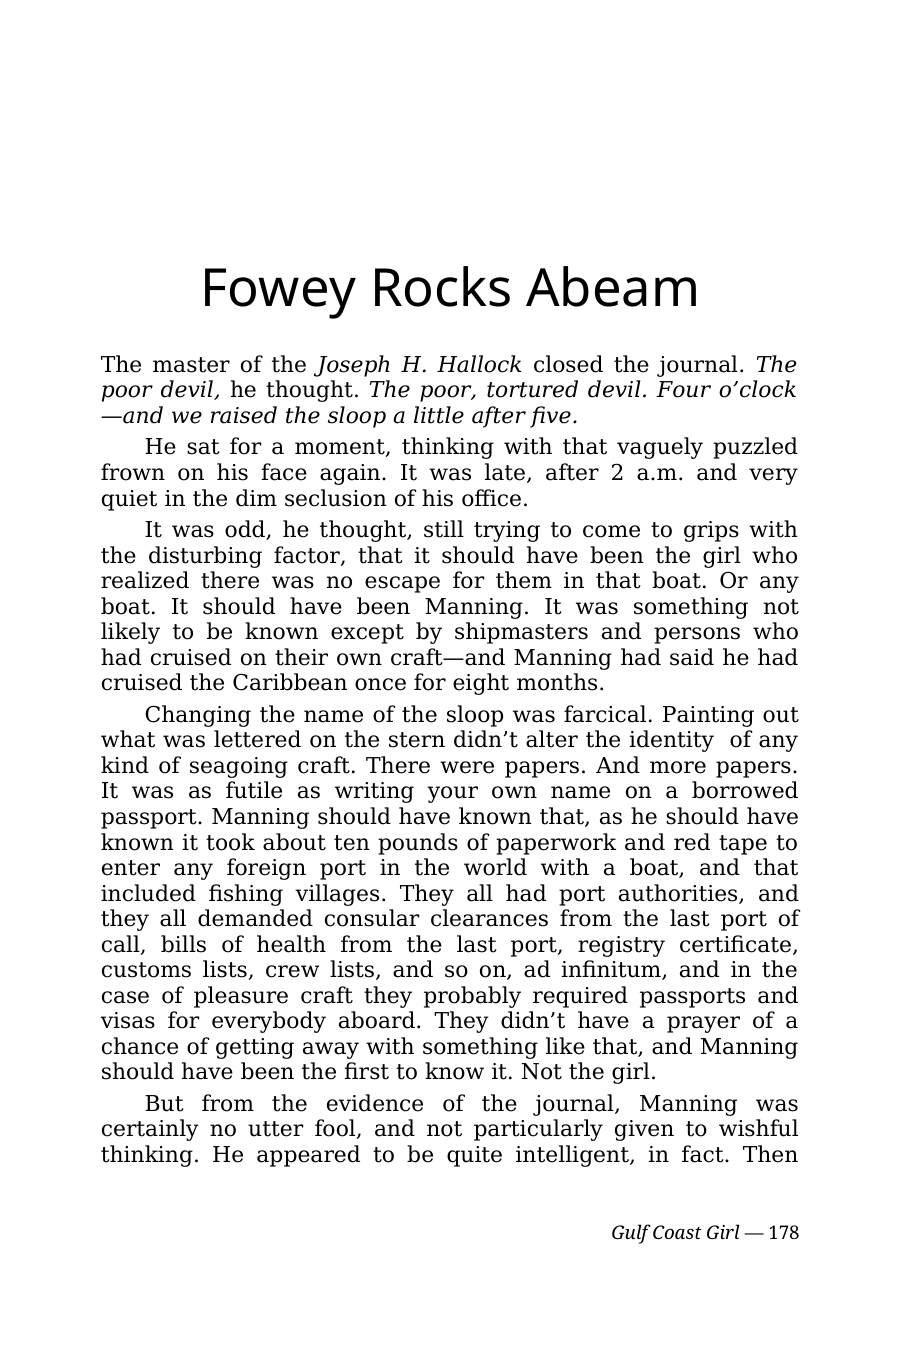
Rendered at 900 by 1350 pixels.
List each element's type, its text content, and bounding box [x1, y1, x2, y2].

subtitle Fowey Rocks Abeam [101, 251, 799, 322]
text The master of the Joseph H. Hallock closed the journal. The poor devil, he thought. The poor, tortured devil. Four o’clock—and we raised the sloop a little after five. [101, 352, 799, 429]
text He sat for a moment, thinking with that vaguely puzzled frown on his face again. It was late, after 2 a.m. and very quiet in the dim seclusion of his office. [101, 435, 799, 511]
text But from the evidence of the journal, Manning was certainly no utter fool, and not particularly given to wishful thinking. He appeared to be quite intelligent, in fact. Then [101, 1091, 799, 1167]
text It was odd, he thought, still trying to come to grips with the disturbing factor, that it should have been the girl who realized there was no escape for them in that boat. Or any boat. It should have been Manning. It was something not likely to be known except by shipmasters and persons who had cruised on their own craft—and Manning had said he had cruised the Caribbean once for eight months. [101, 517, 799, 696]
text Changing the name of the sloop was farcical. Painting out what was lettered on the stern didn’t alter the identity of any kind of seagoing craft. There were papers. And more papers. It was as futile as writing your own name on a borrowed passport. Manning should have known that, as he should have known it took about ten pounds of paperwork and red tape to enter any foreign port in the world with a boat, and that included fishing villages. They all had port authorities, and they all demanded consular clearances from the last port of call, bills of health from the last port, registry certificate, customs lists, crew lists, and so on, ad infinitum, and in the case of pleasure craft they probably required passports and visas for everybody aboard. They didn’t have a prayer of a chance of getting away with something like that, and Manning should have been the first to know it. Not the girl. [101, 702, 799, 1085]
